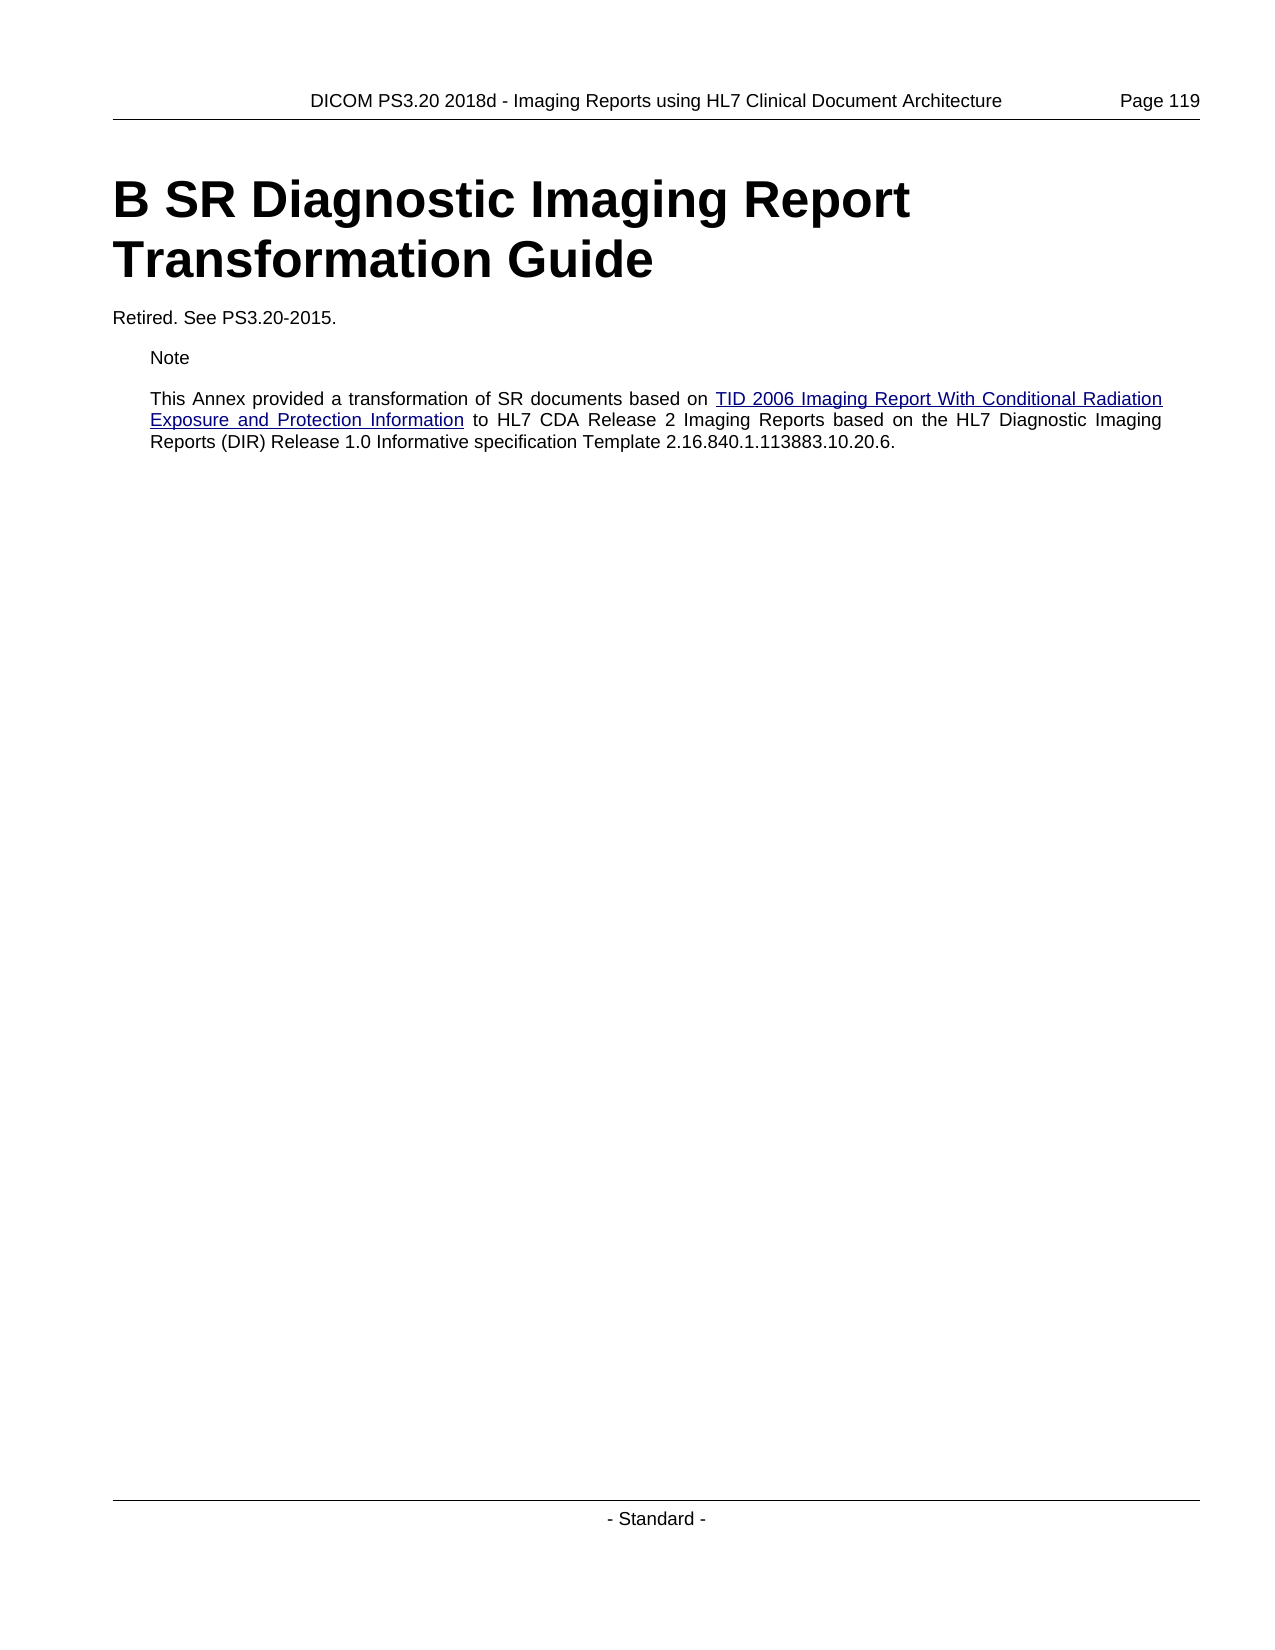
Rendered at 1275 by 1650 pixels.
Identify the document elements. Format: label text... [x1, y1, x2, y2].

text B SR Diagnostic Imaging Report Transformation Guide [112, 169, 1200, 288]
text Retired. See PS3.20-2015. [112, 307, 1200, 328]
text This Annex provided a transformation of SR documents based on TID 2006 Imaging Report With Conditional Radiation Exposure and Protection Information to HL7 CDA Release 2 Imaging Reports based on the HL7 Diagnostic Imaging Reports (DIR) Release 1.0 Informative specification Template 2.16.840.1.113883.10.20.6. [150, 387, 1162, 452]
text Note [150, 347, 1162, 368]
